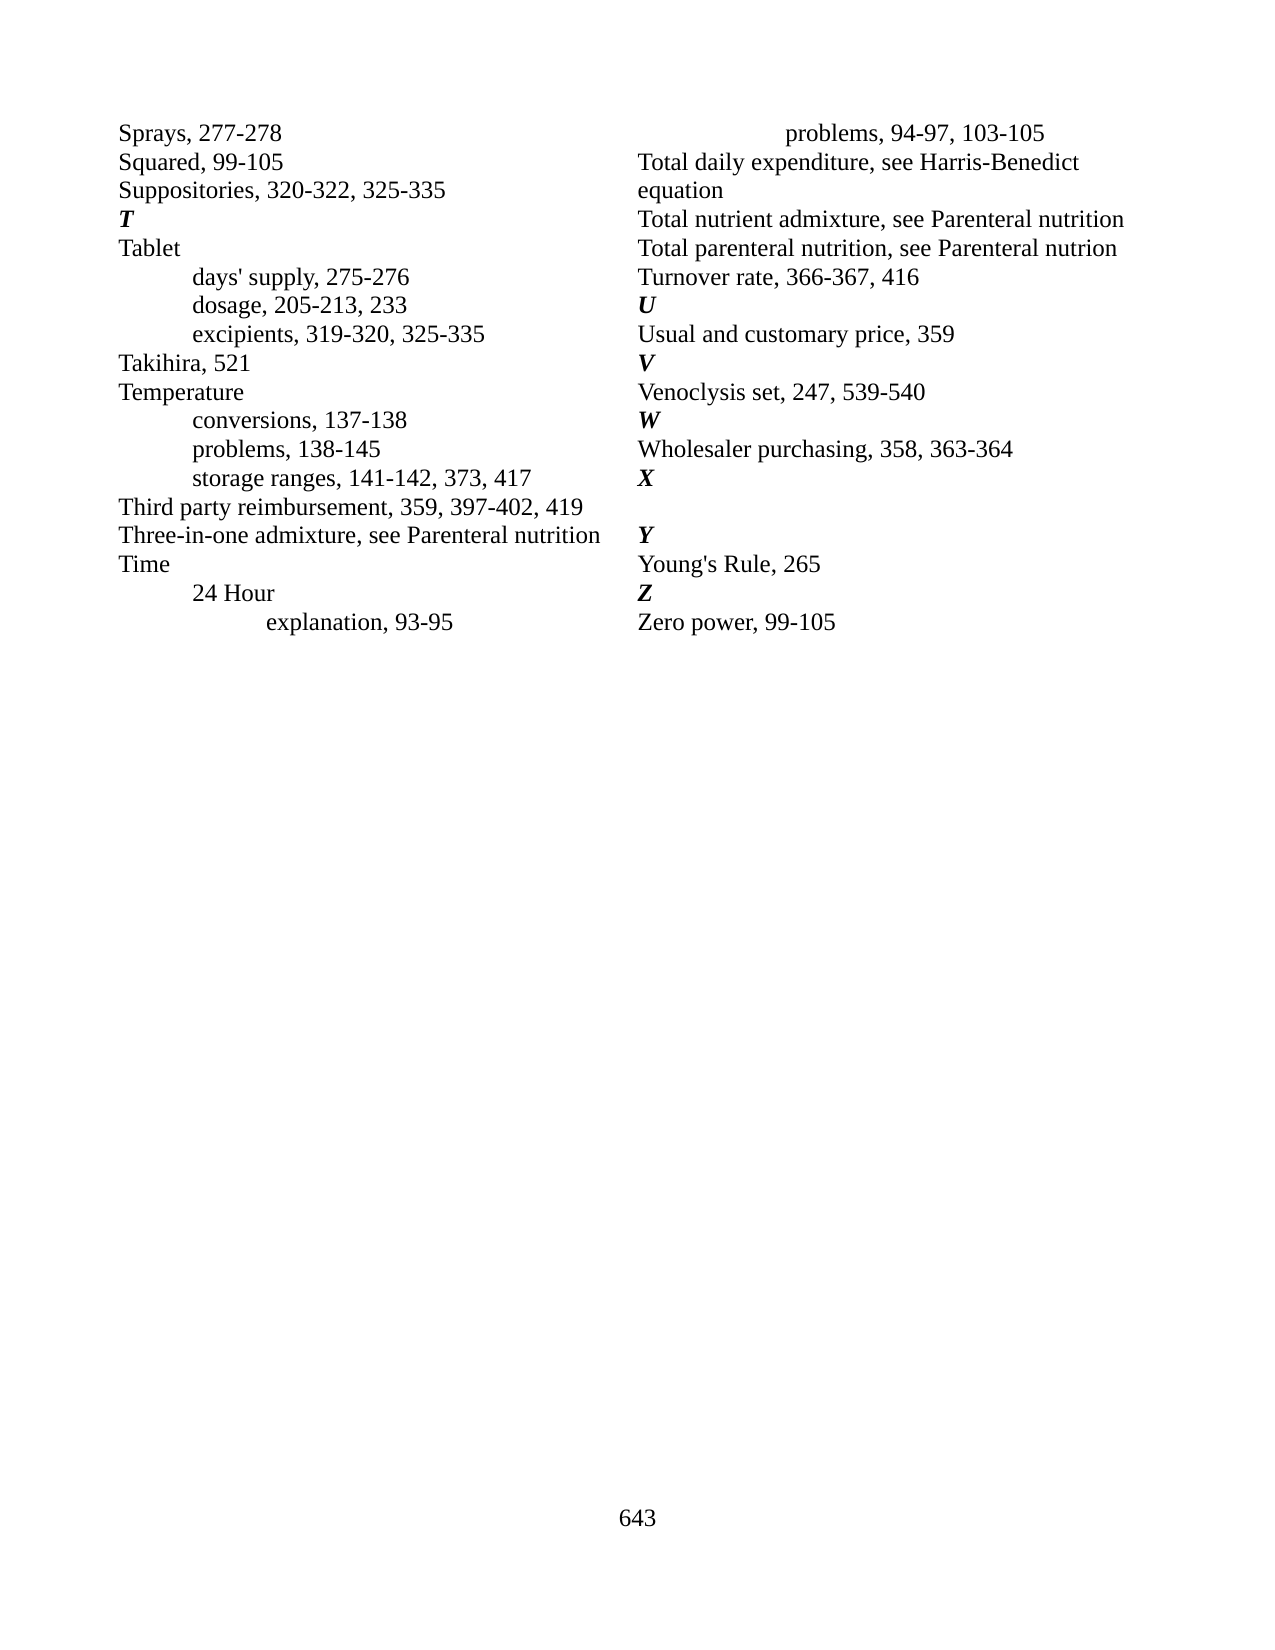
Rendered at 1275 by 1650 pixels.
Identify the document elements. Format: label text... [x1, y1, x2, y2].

text Total parenteral nutrition, see Parenteral nutrion [637, 233, 1157, 262]
text Total nutrient admixture, see Parenteral nutrition [637, 204, 1157, 233]
text days' supply, 275-276 [192, 262, 637, 291]
text problems, 94-97, 103-105 [785, 118, 1157, 147]
text Zero power, 99-105 [637, 607, 1157, 636]
text T [118, 204, 637, 233]
text Squared, 99-105 [118, 147, 637, 176]
text Sprays, 277-278 [118, 118, 637, 147]
text Three-in-one admixture, see Parenteral nutrition [118, 521, 637, 549]
text V [637, 348, 1157, 377]
text Time [118, 549, 637, 578]
text Z [637, 578, 1157, 607]
text Wholesaler purchasing, 358, 363-364 [637, 434, 1157, 463]
text conversions, 137-138 [192, 406, 637, 434]
text dosage, 205-213, 233 [192, 291, 637, 319]
text 24 Hour [192, 578, 637, 607]
text explanation, 93-95 [266, 607, 637, 636]
text excipients, 319-320, 325-335 [192, 319, 637, 348]
text W [637, 406, 1157, 434]
text Venoclysis set, 247, 539-540 [637, 377, 1157, 406]
text storage ranges, 141-142, 373, 417 [192, 463, 637, 492]
text U [637, 291, 1157, 319]
text Third party reimbursement, 359, 397-402, 419 [118, 492, 637, 521]
text problems, 138-145 [192, 434, 637, 463]
text Turnover rate, 366-367, 416 [637, 262, 1157, 291]
text Tablet [118, 233, 637, 262]
text Suppositories, 320-322, 325-335 [118, 176, 637, 204]
text Usual and customary price, 359 [637, 319, 1157, 348]
text Total daily expenditure, see Harris-Benedict equation [637, 147, 1157, 204]
text Takihira, 521 [118, 348, 637, 377]
text Y [637, 521, 1157, 549]
text Temperature [118, 377, 637, 406]
text X [637, 463, 1157, 492]
text Young's Rule, 265 [637, 549, 1157, 578]
